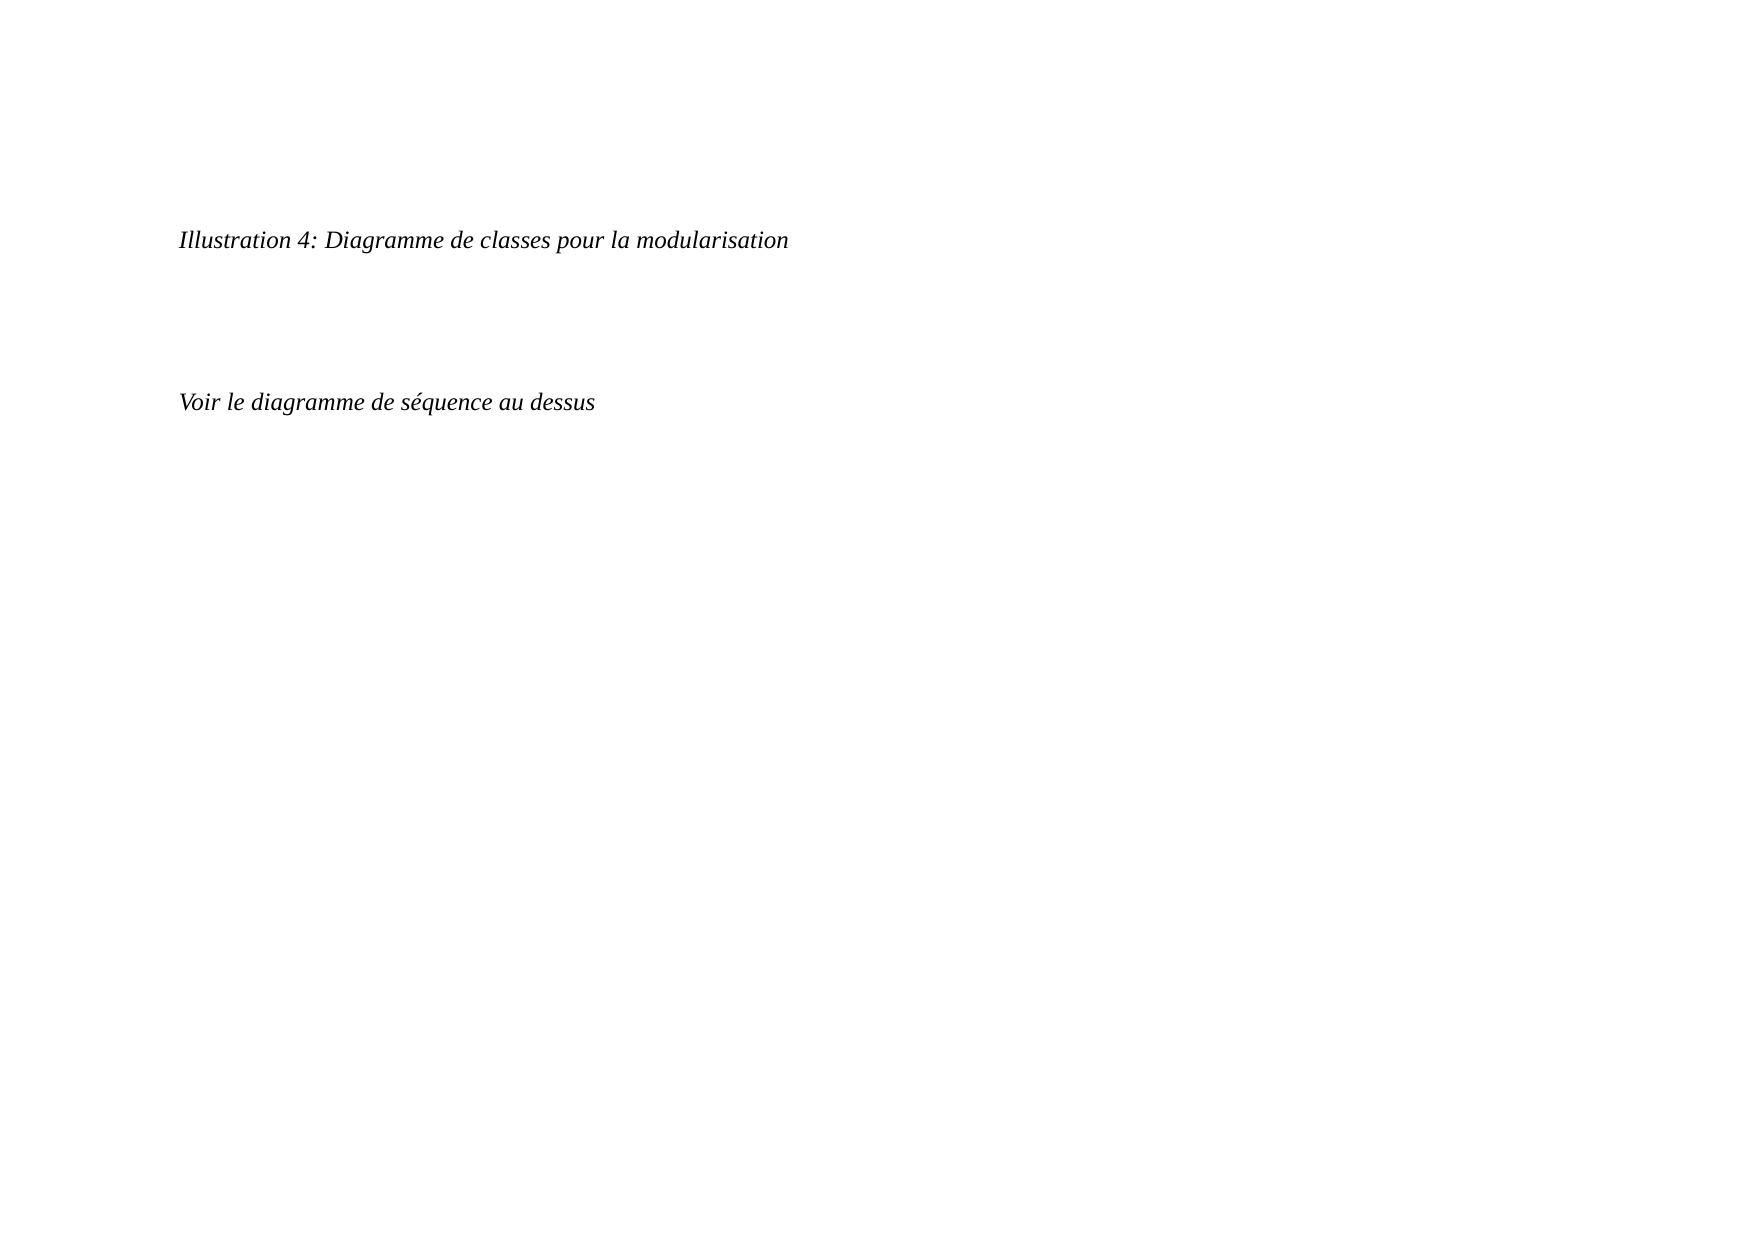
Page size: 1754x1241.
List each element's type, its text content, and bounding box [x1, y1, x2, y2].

text Voir le diagramme de séquence au dessus [179, 387, 1575, 416]
text Illustration 4: Diagramme de classes pour la modularisation [179, 226, 1575, 254]
